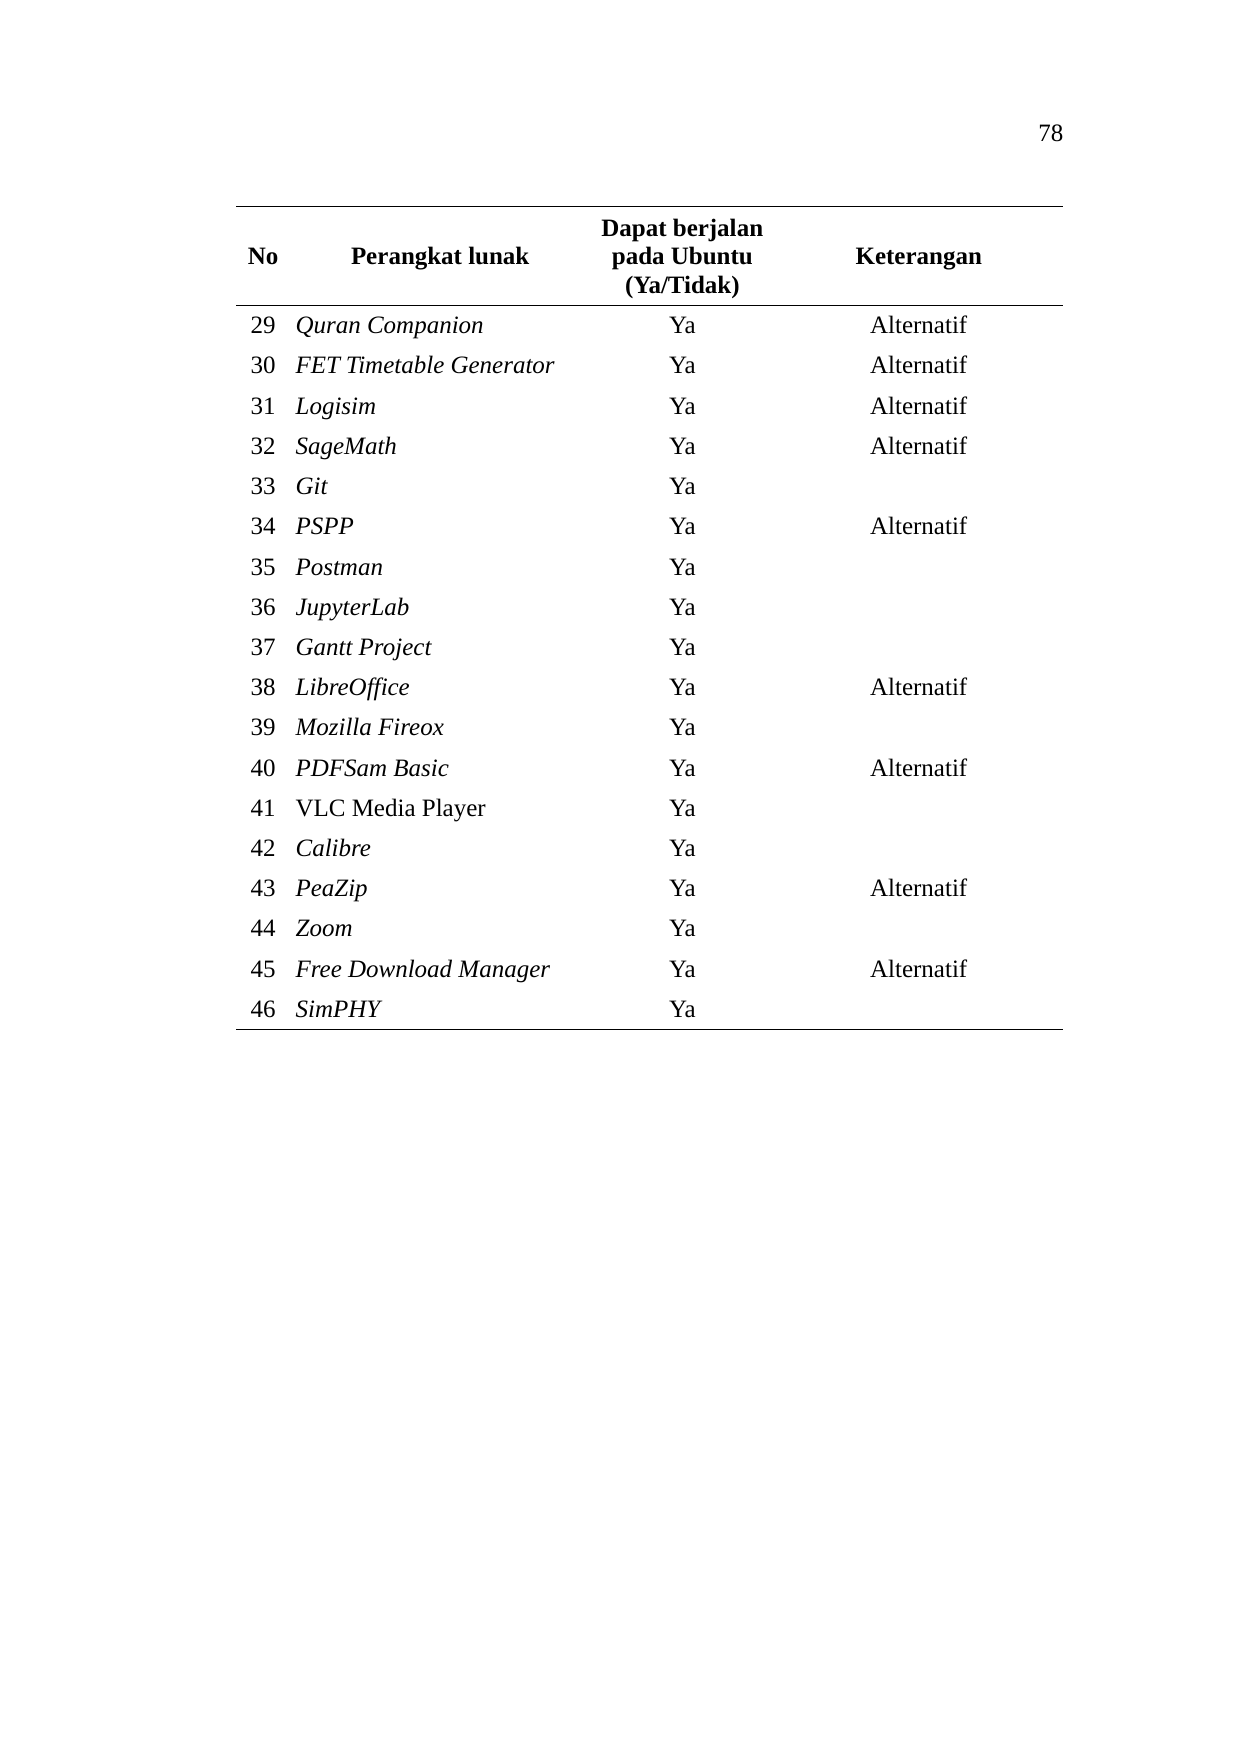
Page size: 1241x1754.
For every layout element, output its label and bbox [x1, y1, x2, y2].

table_cell [236, 828, 289, 1028]
table_cell [290, 828, 1063, 1028]
table_header [236, 207, 289, 305]
table_cell [236, 306, 289, 827]
table_cell [290, 306, 1063, 827]
table_header [290, 207, 1063, 305]
